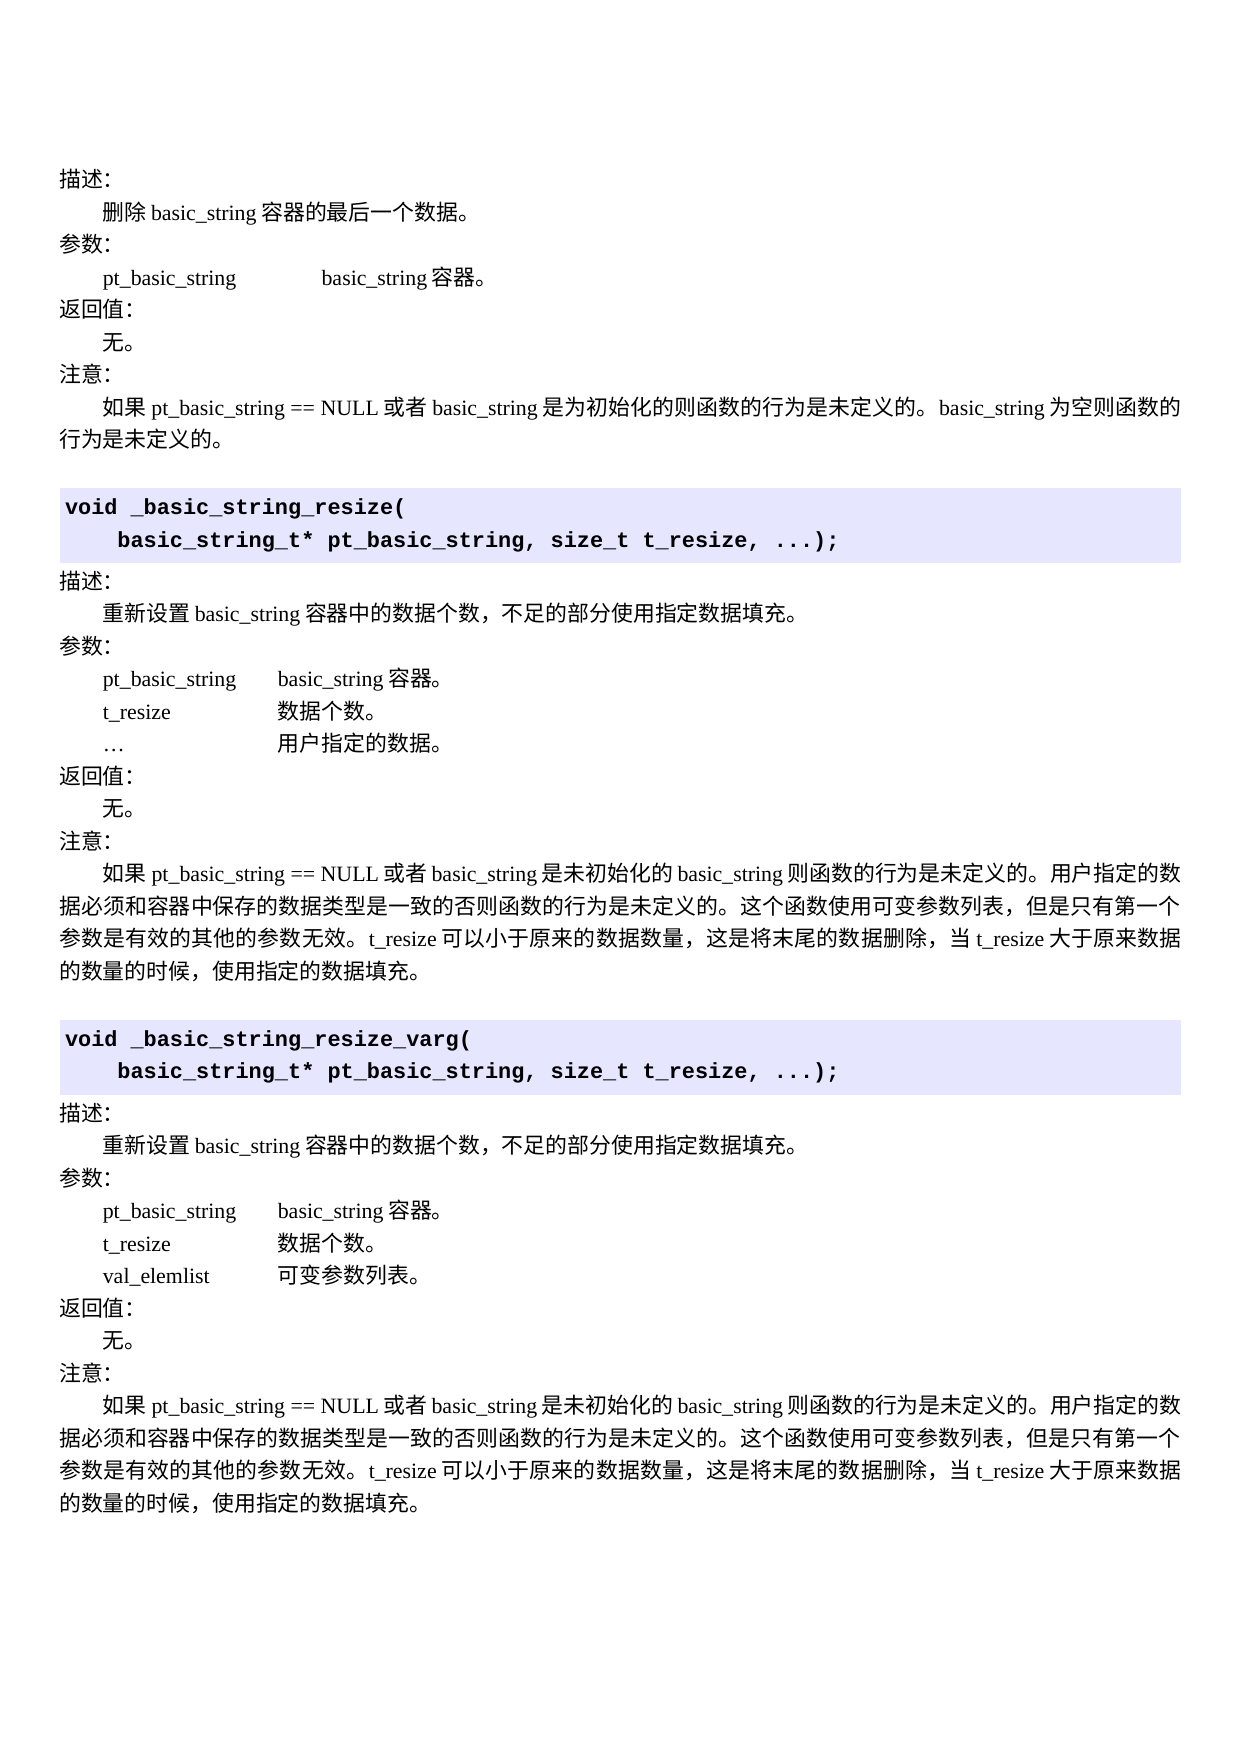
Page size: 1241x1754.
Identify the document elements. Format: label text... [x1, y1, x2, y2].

text 返回值： [59, 758, 1181, 791]
text pt_basic_string basic_string容器。 [59, 1193, 1181, 1225]
text 重新设置basic_string容器中的数据个数，不足的部分使用指定数据填充。 [59, 1128, 1181, 1160]
text 重新设置basic_string容器中的数据个数，不足的部分使用指定数据填充。 [59, 596, 1181, 628]
text t_resize 数据个数。 [59, 1225, 1181, 1258]
text 删除basic_string容器的最后一个数据。 [59, 194, 1181, 227]
text 参数： [59, 1160, 1181, 1193]
text 描述： [59, 162, 1181, 194]
text val_elemlist 可变参数列表。 [59, 1258, 1181, 1290]
text 描述： [59, 565, 1181, 596]
table_header void _basic_string_resize( basic_string_t* pt_basic_string, size_t t_resize, ...); [60, 488, 1181, 563]
text 注意： [59, 357, 1181, 389]
text 描述： [59, 1096, 1181, 1128]
text 无。 [59, 791, 1181, 823]
text t_resize 数据个数。 [59, 693, 1181, 726]
text 无。 [59, 1323, 1181, 1355]
text 参数： [59, 227, 1181, 259]
text 如果pt_basic_string == NULL或者basic_string是为初始化的则函数的行为是未定义的。basic_string为空则函数的行为是未定义的。 [59, 389, 1181, 454]
text … 用户指定的数据。 [59, 726, 1181, 758]
text pt_basic_string basic_string容器。 [59, 661, 1181, 693]
text pt_basic_string basic_string容器。 [59, 259, 1181, 292]
table_header void _basic_string_resize_varg( basic_string_t* pt_basic_string, size_t t_resize, ...); [60, 1020, 1181, 1095]
text 注意： [59, 823, 1181, 856]
text 无。 [59, 324, 1181, 357]
text 参数： [59, 628, 1181, 661]
text 注意： [59, 1355, 1181, 1388]
text 返回值： [59, 292, 1181, 324]
text 如果 pt_basic_string == NULL或者basic_string是未初始化的basic_string则函数的行为是未定义的。用户指定的数据必须和容器中保存的数据类型是一致的否则函数的行为是未定义的。这个函数使用可变参数列表，但是只有第一个参数是有效的其他的参数无效。t_resize可以小于原来的数据数量，这是将末尾的数据删除，当t_resize大于原来数据的数量的时候，使用指定的数据填充。 [59, 1388, 1181, 1518]
text 返回值： [59, 1290, 1181, 1323]
text 如果 pt_basic_string == NULL或者basic_string是未初始化的basic_string则函数的行为是未定义的。用户指定的数据必须和容器中保存的数据类型是一致的否则函数的行为是未定义的。这个函数使用可变参数列表，但是只有第一个参数是有效的其他的参数无效。t_resize可以小于原来的数据数量，这是将末尾的数据删除，当t_resize大于原来数据的数量的时候，使用指定的数据填充。 [59, 856, 1181, 986]
